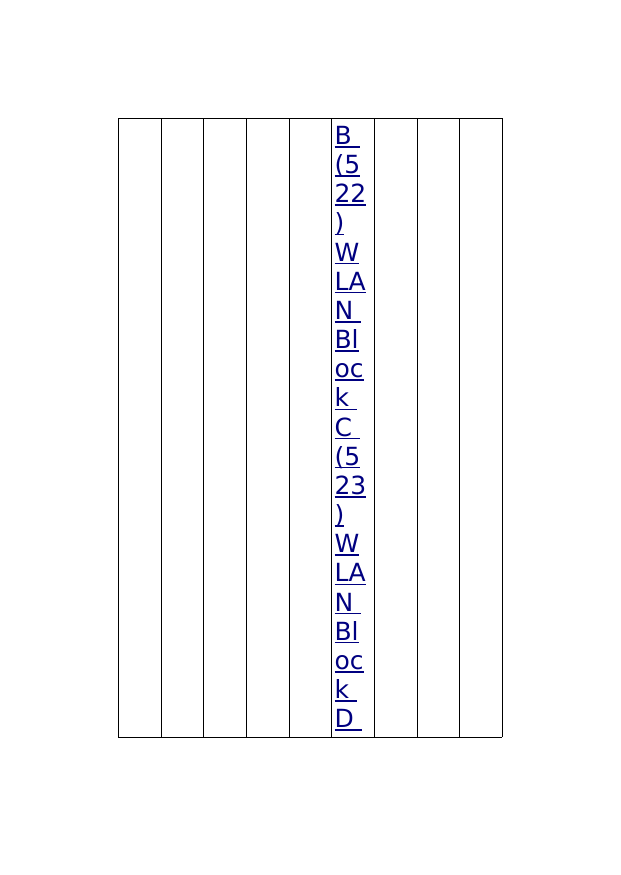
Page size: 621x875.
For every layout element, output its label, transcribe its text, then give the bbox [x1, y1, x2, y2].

table_cell B (522) WLAN Block C (523) WLAN Block D [332, 119, 374, 737]
table_cell [290, 119, 331, 737]
table_cell [204, 119, 246, 737]
table_cell [460, 119, 502, 737]
table_cell [418, 119, 459, 737]
table_cell [119, 119, 161, 737]
table_cell [247, 119, 289, 737]
table_cell [375, 119, 417, 737]
table_cell [162, 119, 203, 737]
